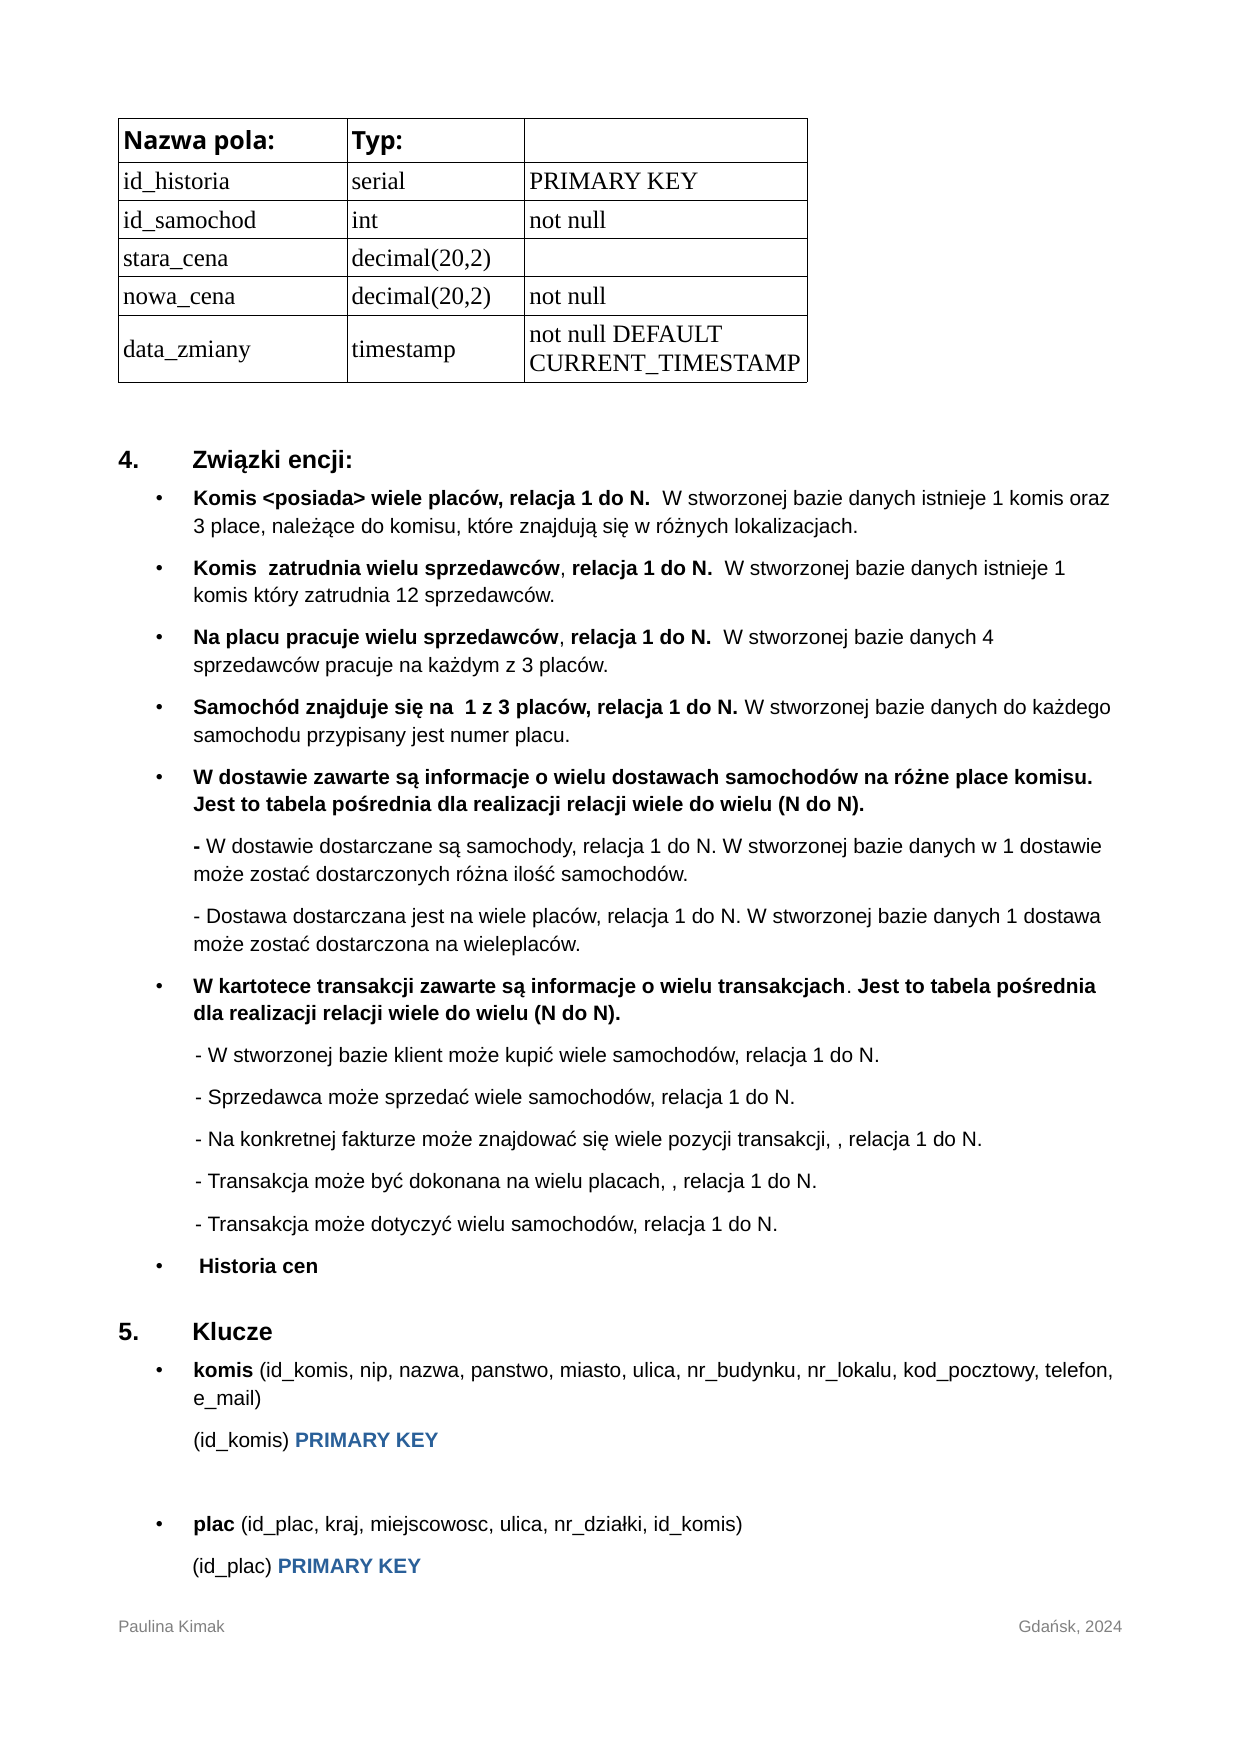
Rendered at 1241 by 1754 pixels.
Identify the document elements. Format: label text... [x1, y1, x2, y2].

list W kartotece transakcji zawarte są informacje o wielu transakcjach. Jest to tabela pośrednia dla realizacji relacji wiele do wielu (N do N). [156, 973, 1122, 1025]
table_cell not null [525, 201, 807, 238]
text - W stworzonej bazie klient może kupić wiele samochodów, relacja 1 do N. [195, 1043, 1122, 1067]
table_cell id_historia [119, 163, 347, 200]
table_cell decimal(20,2) [348, 277, 524, 314]
subtitle Związki encji: [118, 444, 1122, 473]
text - Sprzedawca może sprzedać wiele samochodów, relacja 1 do N. [195, 1085, 1122, 1109]
text (id_plac) PRIMARY KEY [118, 1554, 1122, 1578]
list (id_komis) PRIMARY KEY [156, 1427, 1122, 1451]
table_cell timestamp [348, 316, 524, 382]
list Historia cen [156, 1253, 1122, 1278]
text - Transakcja może być dokonana na wielu placach, , relacja 1 do N. [195, 1169, 1122, 1193]
list Na placu pracuje wielu sprzedawców, relacja 1 do N. W stworzonej bazie danych 4 sprzedawców pracuje na każdym z 3 placów. [156, 625, 1122, 677]
table_header Nazwa pola: [119, 119, 347, 162]
table_cell not null [525, 277, 807, 314]
table_cell nowa_cena [119, 277, 347, 314]
list komis (id_komis, nip, nazwa, panstwo, miasto, ulica, nr_budynku, nr_lokalu, kod_pocztowy, telefon, e_mail) [156, 1358, 1122, 1409]
table_cell serial [348, 163, 524, 200]
table_cell id_samochod [119, 201, 347, 238]
list W dostawie zawarte są informacje o wielu dostawach samochodów na różne place komisu. Jest to tabela pośrednia dla realizacji relacji wiele do wielu (N do N). [156, 764, 1122, 816]
text - Transakcja może dotyczyć wielu samochodów, relacja 1 do N. [195, 1211, 1122, 1235]
list - Dostawa dostarczana jest na wiele placów, relacja 1 do N. W stworzonej bazie danych 1 dostawa może zostać dostarczona na wieleplaców. [156, 904, 1122, 955]
table_cell decimal(20,2) [348, 239, 524, 276]
list Samochód znajduje się na 1 z 3 placów, relacja 1 do N. W stworzonej bazie danych do każdego samochodu przypisany jest numer placu. [156, 695, 1122, 746]
table_header [525, 119, 807, 162]
list Komis <posiada> wiele placów, relacja 1 do N. W stworzonej bazie danych istnieje 1 komis oraz 3 place, należące do komisu, które znajdują się w różnych lokalizacjach. [156, 486, 1122, 537]
subtitle Klucze [118, 1317, 1122, 1345]
table_cell int [348, 201, 524, 238]
table_cell PRIMARY KEY [525, 163, 807, 200]
list - W dostawie dostarczane są samochody, relacja 1 do N. W stworzonej bazie danych w 1 dostawie może zostać dostarczonych różna ilość samochodów. [156, 834, 1122, 886]
table_cell data_zmiany [119, 316, 347, 382]
table_cell not null DEFAULT CURRENT_TIMESTAMP [525, 316, 807, 382]
table_cell [525, 239, 807, 276]
list Komis zatrudnia wielu sprzedawców, relacja 1 do N. W stworzonej bazie danych istnieje 1 komis który zatrudnia 12 sprzedawców. [156, 556, 1122, 607]
text - Na konkretnej fakturze może znajdować się wiele pozycji transakcji, , relacja 1 do N. [195, 1127, 1122, 1151]
table_cell stara_cena [119, 239, 347, 276]
table_header Typ: [348, 119, 524, 162]
list plac (id_plac, kraj, miejscowosc, ulica, nr_działki, id_komis) [156, 1512, 1122, 1536]
